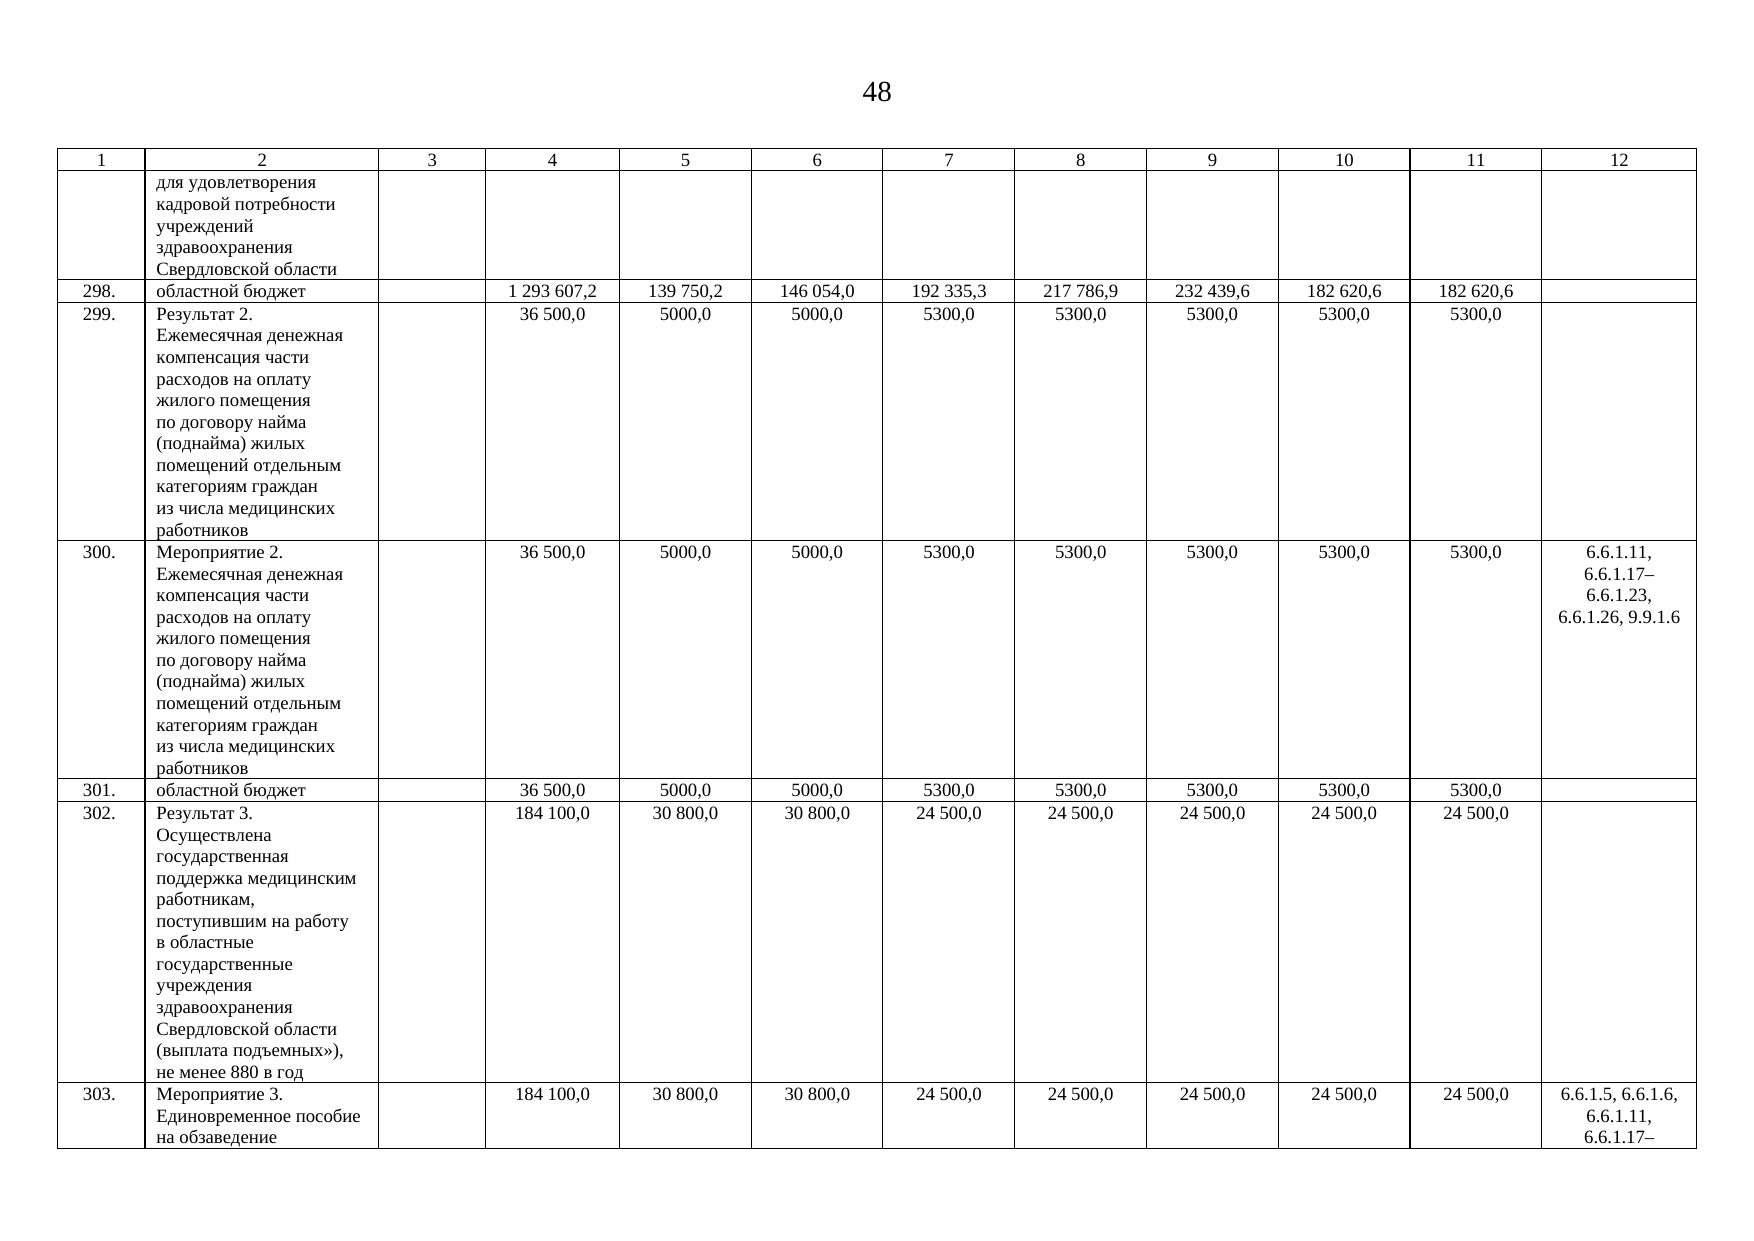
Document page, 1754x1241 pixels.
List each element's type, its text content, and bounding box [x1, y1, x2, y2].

table_cell 232 439,6 [1147, 280, 1278, 302]
table_cell 184 100,0 [486, 1083, 619, 1148]
table_cell [379, 802, 485, 1082]
table_cell 5300,0 [1279, 541, 1409, 778]
table_cell 5300,0 [1411, 779, 1541, 801]
table_cell [58, 303, 144, 540]
table_cell 1 293 607,2 [486, 280, 619, 302]
table_cell 139 750,2 [620, 280, 751, 302]
table_cell 5300,0 [1279, 303, 1409, 540]
table_cell для удовлетворения кадровой потребности учреждений здравоохранения Свердловской области [146, 171, 378, 279]
table_cell [58, 802, 144, 1082]
table_cell 5300,0 [883, 303, 1014, 540]
table_header 10 [1279, 149, 1409, 170]
table_cell 24 500,0 [1411, 1083, 1541, 1148]
table_cell 24 500,0 [1411, 802, 1541, 1082]
table_cell [1542, 171, 1696, 279]
table_cell 36 500,0 [486, 779, 619, 801]
table_cell [379, 1083, 485, 1148]
table_cell 5300,0 [1015, 303, 1146, 540]
table_cell 24 500,0 [1279, 1083, 1409, 1148]
table_header 1 [58, 149, 144, 170]
table_cell [1015, 171, 1146, 279]
table_cell 182 620,6 [1279, 280, 1409, 302]
table_cell 184 100,0 [486, 802, 619, 1082]
table_cell [379, 779, 485, 801]
table_cell [379, 303, 485, 540]
table_cell [1542, 779, 1696, 801]
table_cell 5300,0 [1147, 303, 1278, 540]
table_cell 24 500,0 [1015, 802, 1146, 1082]
table_cell 5000,0 [620, 541, 751, 778]
table_cell 5000,0 [620, 303, 751, 540]
table_cell [752, 171, 882, 279]
table_cell 30 800,0 [620, 1083, 751, 1148]
table_cell 24 500,0 [1015, 1083, 1146, 1148]
table_cell 146 054,0 [752, 280, 882, 302]
table_cell 5300,0 [1279, 779, 1409, 801]
table_cell [486, 171, 619, 279]
table_cell [379, 171, 485, 279]
table_cell 36 500,0 [486, 541, 619, 778]
table_cell [379, 541, 485, 778]
table_cell 5300,0 [883, 541, 1014, 778]
table_cell 30 800,0 [752, 1083, 882, 1148]
table_cell 6.6.1.5, 6.6.1.6, 6.6.1.11, 6.6.1.17– [1542, 1083, 1696, 1148]
table_header 8 [1015, 149, 1146, 170]
table_cell 5000,0 [752, 303, 882, 540]
table_cell 217 786,9 [1015, 280, 1146, 302]
table_cell [883, 171, 1014, 279]
table_header 5 [620, 149, 751, 170]
table_cell Результат 2. Ежемесячная денежная компенсация части расходов на оплату жилого помещения по договору найма (поднайма) жилых помещений отдельным категориям граждан из числа медицинских работников [146, 303, 378, 540]
table_cell [1279, 171, 1409, 279]
table_cell [620, 171, 751, 279]
table_cell 5300,0 [1147, 541, 1278, 778]
table_cell 5300,0 [1411, 303, 1541, 540]
table_cell [58, 1083, 144, 1148]
table_cell 24 500,0 [1147, 802, 1278, 1082]
table_cell [1542, 802, 1696, 1082]
table_cell 192 335,3 [883, 280, 1014, 302]
table_cell 5000,0 [752, 779, 882, 801]
table_cell областной бюджет [146, 779, 378, 801]
table_cell 5000,0 [752, 541, 882, 778]
table_cell 30 800,0 [620, 802, 751, 1082]
table_header 9 [1147, 149, 1278, 170]
table_header 4 [486, 149, 619, 170]
table_cell 30 800,0 [752, 802, 882, 1082]
table_cell 36 500,0 [486, 303, 619, 540]
table_cell [1542, 280, 1696, 302]
table_header 3 [379, 149, 485, 170]
table_cell 5300,0 [1015, 779, 1146, 801]
table_cell 24 500,0 [883, 802, 1014, 1082]
table_cell Мероприятие 2. Ежемесячная денежная компенсация части расходов на оплату жилого помещения по договору найма (поднайма) жилых помещений отдельным категориям граждан из числа медицинских работников [146, 541, 378, 778]
table_cell 5300,0 [883, 779, 1014, 801]
table_cell 24 500,0 [1279, 802, 1409, 1082]
table_cell [379, 280, 485, 302]
table_cell 5300,0 [1147, 779, 1278, 801]
table_cell Мероприятие 3. Единовременное пособие на обзаведение [146, 1083, 378, 1148]
table_cell Результат 3. Осуществлена государственная поддержка медицинским работникам, поступившим на работу в областные государственные учреждения здравоохранения Свердловской области (выплата подъемных»), не менее 880 в год [146, 802, 378, 1082]
table_header 7 [883, 149, 1014, 170]
table_cell 5300,0 [1411, 541, 1541, 778]
table_cell [58, 541, 144, 778]
table_cell 24 500,0 [883, 1083, 1014, 1148]
table_header 12 [1542, 149, 1696, 170]
table_cell областной бюджет [146, 280, 378, 302]
table_cell 5300,0 [1015, 541, 1146, 778]
table_cell [1542, 303, 1696, 540]
table_cell 24 500,0 [1147, 1083, 1278, 1148]
table_cell [1411, 171, 1541, 279]
table_cell 5000,0 [620, 779, 751, 801]
table_cell [58, 171, 144, 279]
table_header 6 [752, 149, 882, 170]
table_cell 182 620,6 [1411, 280, 1541, 302]
table_header 11 [1411, 149, 1541, 170]
table_cell [58, 280, 144, 302]
table_header 2 [146, 149, 378, 170]
table_cell 6.6.1.11, 6.6.1.17–6.6.1.23, 6.6.1.26, 9.9.1.6 [1542, 541, 1696, 778]
table_cell [58, 779, 144, 801]
table_cell [1147, 171, 1278, 279]
